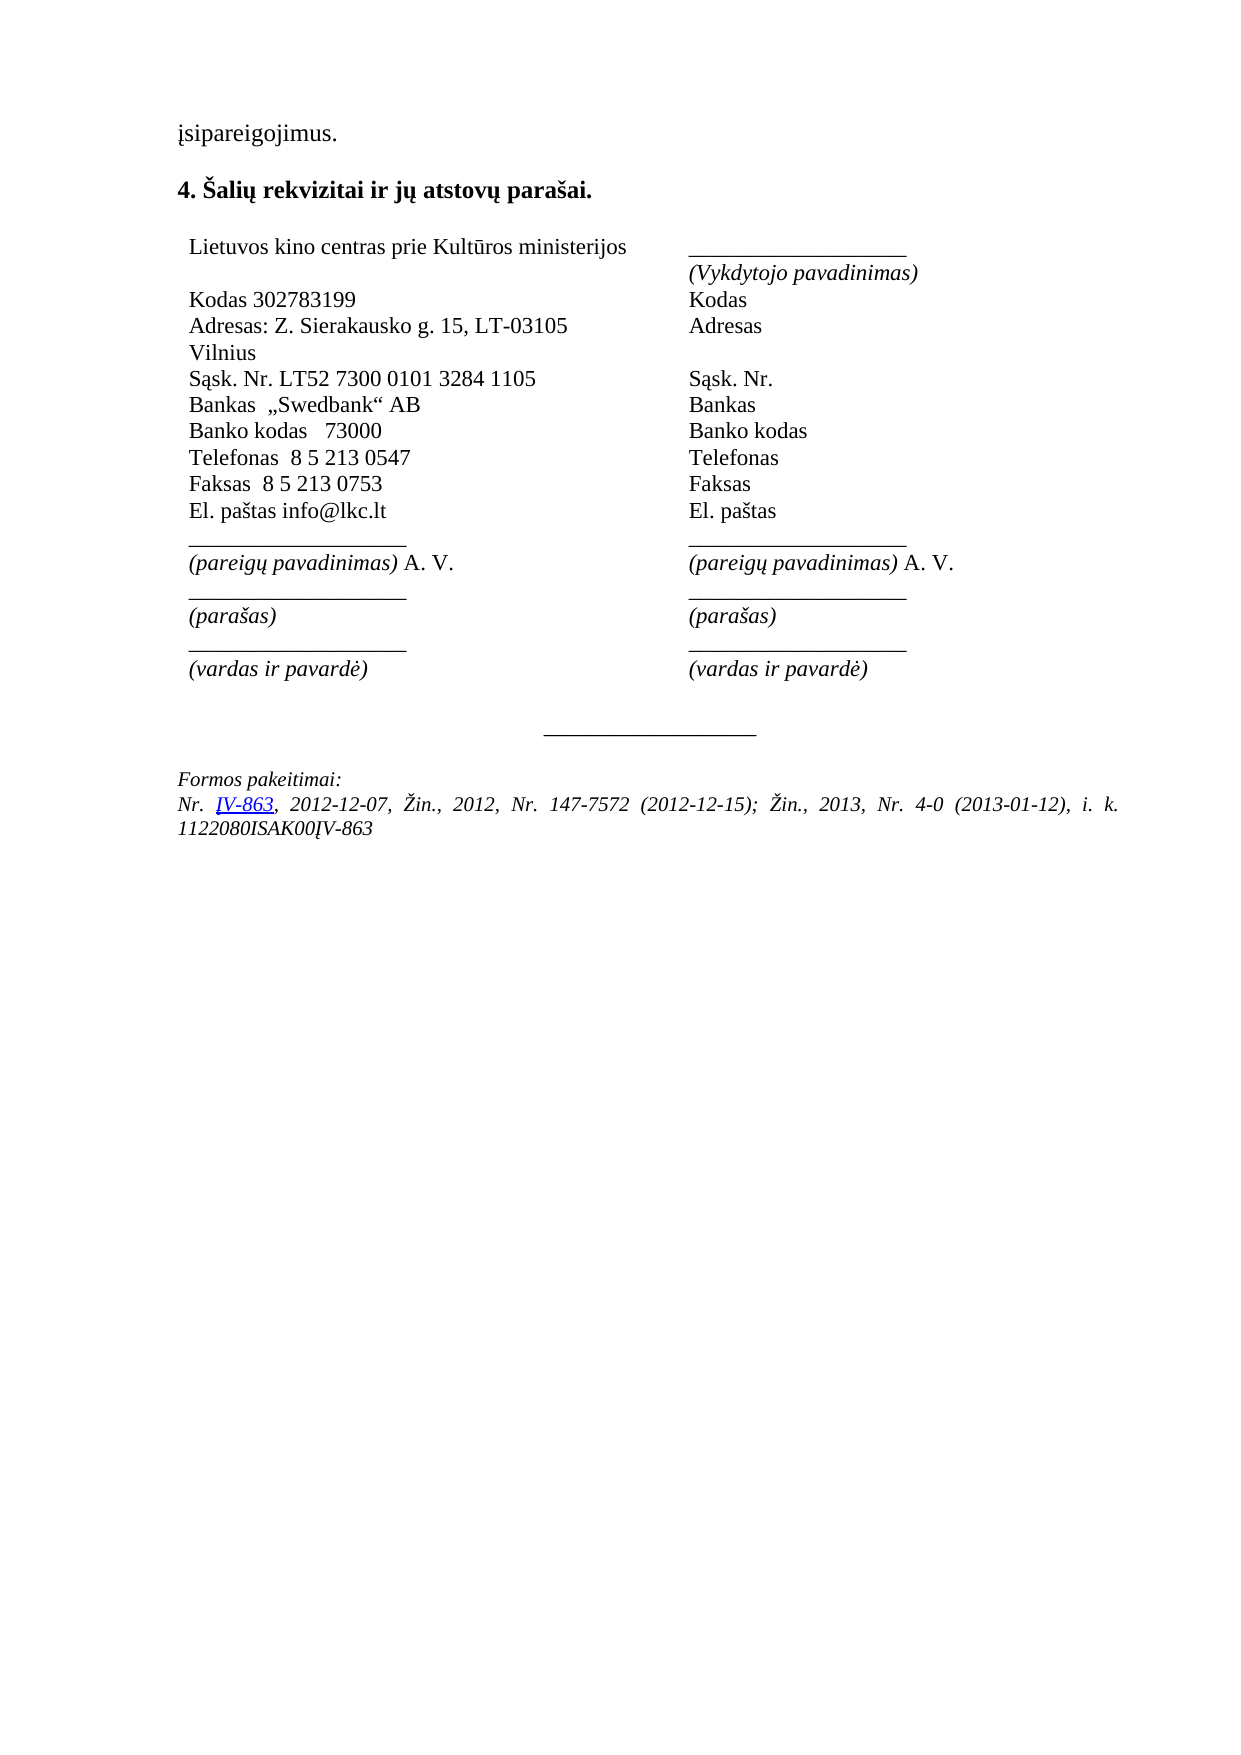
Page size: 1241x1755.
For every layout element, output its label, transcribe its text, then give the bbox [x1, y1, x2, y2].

table_cell El. paštas info@lkc.lt [177, 497, 649, 523]
table_cell ___________________ (pareigų pavadinimas) A. V. [177, 523, 649, 576]
table_cell ___________________ (vardas ir pavardė) [650, 629, 1122, 681]
table_cell Banko kodas 73000 [177, 418, 649, 444]
text 4. Šalių rekvizitai ir jų atstovų parašai. [177, 176, 1122, 204]
text Formos pakeitimai: [177, 767, 1122, 791]
text Nr. ĮV-863, 2012-12-07, Žin., 2012, Nr. 147-7572 (2012-12-15); Žin., 2013, Nr. 4-0 (2013-01-12), i. k. 1122080ISAK00ĮV-863 [177, 791, 1122, 839]
table_cell Faksas [650, 470, 1122, 497]
table_cell Banko kodas [650, 418, 1122, 444]
table_cell Kodas 302783199 [177, 286, 649, 312]
table_cell Bankas [650, 391, 1122, 418]
table_cell ___________________ (parašas) [650, 576, 1122, 628]
text įsipareigojimus. [177, 118, 1122, 147]
table_cell Bankas „Swedbank“ AB [177, 391, 649, 418]
table_cell El. paštas [650, 497, 1122, 523]
table_cell Faksas 8 5 213 0753 [177, 470, 649, 497]
table_cell Adresas: Z. Sierakausko g. 15, LT-03105 Vilnius [177, 312, 649, 365]
table_header ___________________ (Vykdytojo pavadinimas) [650, 233, 1122, 286]
table_cell ___________________ (vardas ir pavardė) [177, 629, 649, 681]
table_cell Adresas [650, 312, 1122, 365]
table_cell ___________________ (parašas) [177, 576, 649, 628]
table_cell ___________________ (pareigų pavadinimas) A. V. [650, 523, 1122, 576]
table_cell Sąsk. Nr. LT52 7300 0101 3284 1105 [177, 365, 649, 391]
table_cell Sąsk. Nr. [650, 365, 1122, 391]
table_cell Telefonas 8 5 213 0547 [177, 444, 649, 470]
text _________________ [177, 710, 1122, 739]
table_cell Kodas [650, 286, 1122, 312]
table_cell Telefonas [650, 444, 1122, 470]
table_header Lietuvos kino centras prie Kultūros ministerijos [177, 233, 649, 286]
